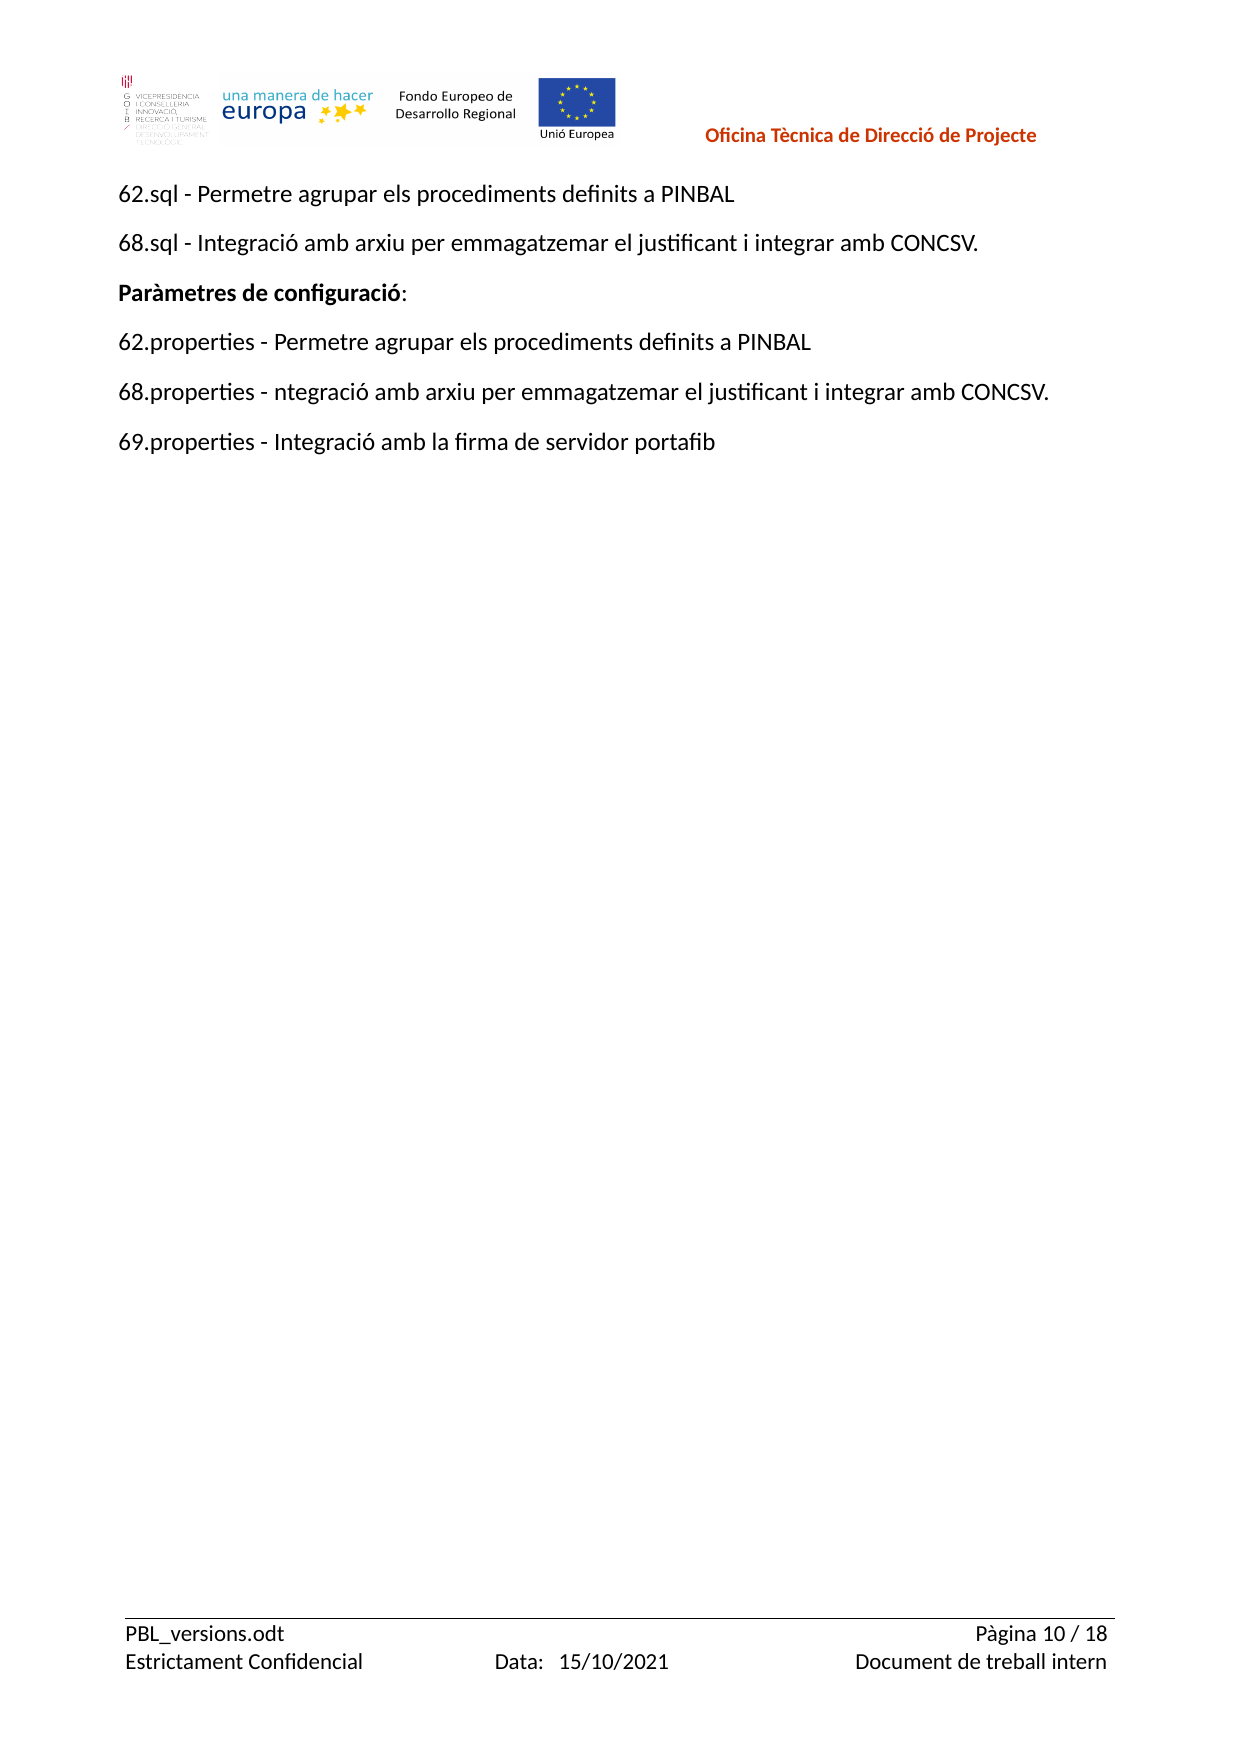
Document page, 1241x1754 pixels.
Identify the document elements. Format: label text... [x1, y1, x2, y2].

text Paràmetres de configuració: [118, 277, 1122, 307]
text 62.properties - Permetre agrupar els procediments definits a PINBAL [118, 326, 1122, 357]
text 69.properties - Integració amb la firma de servidor portafib [118, 426, 1122, 456]
picture [219, 73, 621, 147]
text 68.properties - ntegració amb arxiu per emmagatzemar el justificant i integrar amb CONCSV. [118, 376, 1122, 407]
text 68.sql - Integració amb arxiu per emmagatzemar el justificant i integrar amb CONCSV. [118, 227, 1122, 258]
picture [118, 73, 213, 147]
text 62.sql - Permetre agrupar els procediments definits a PINBAL [118, 178, 1122, 208]
